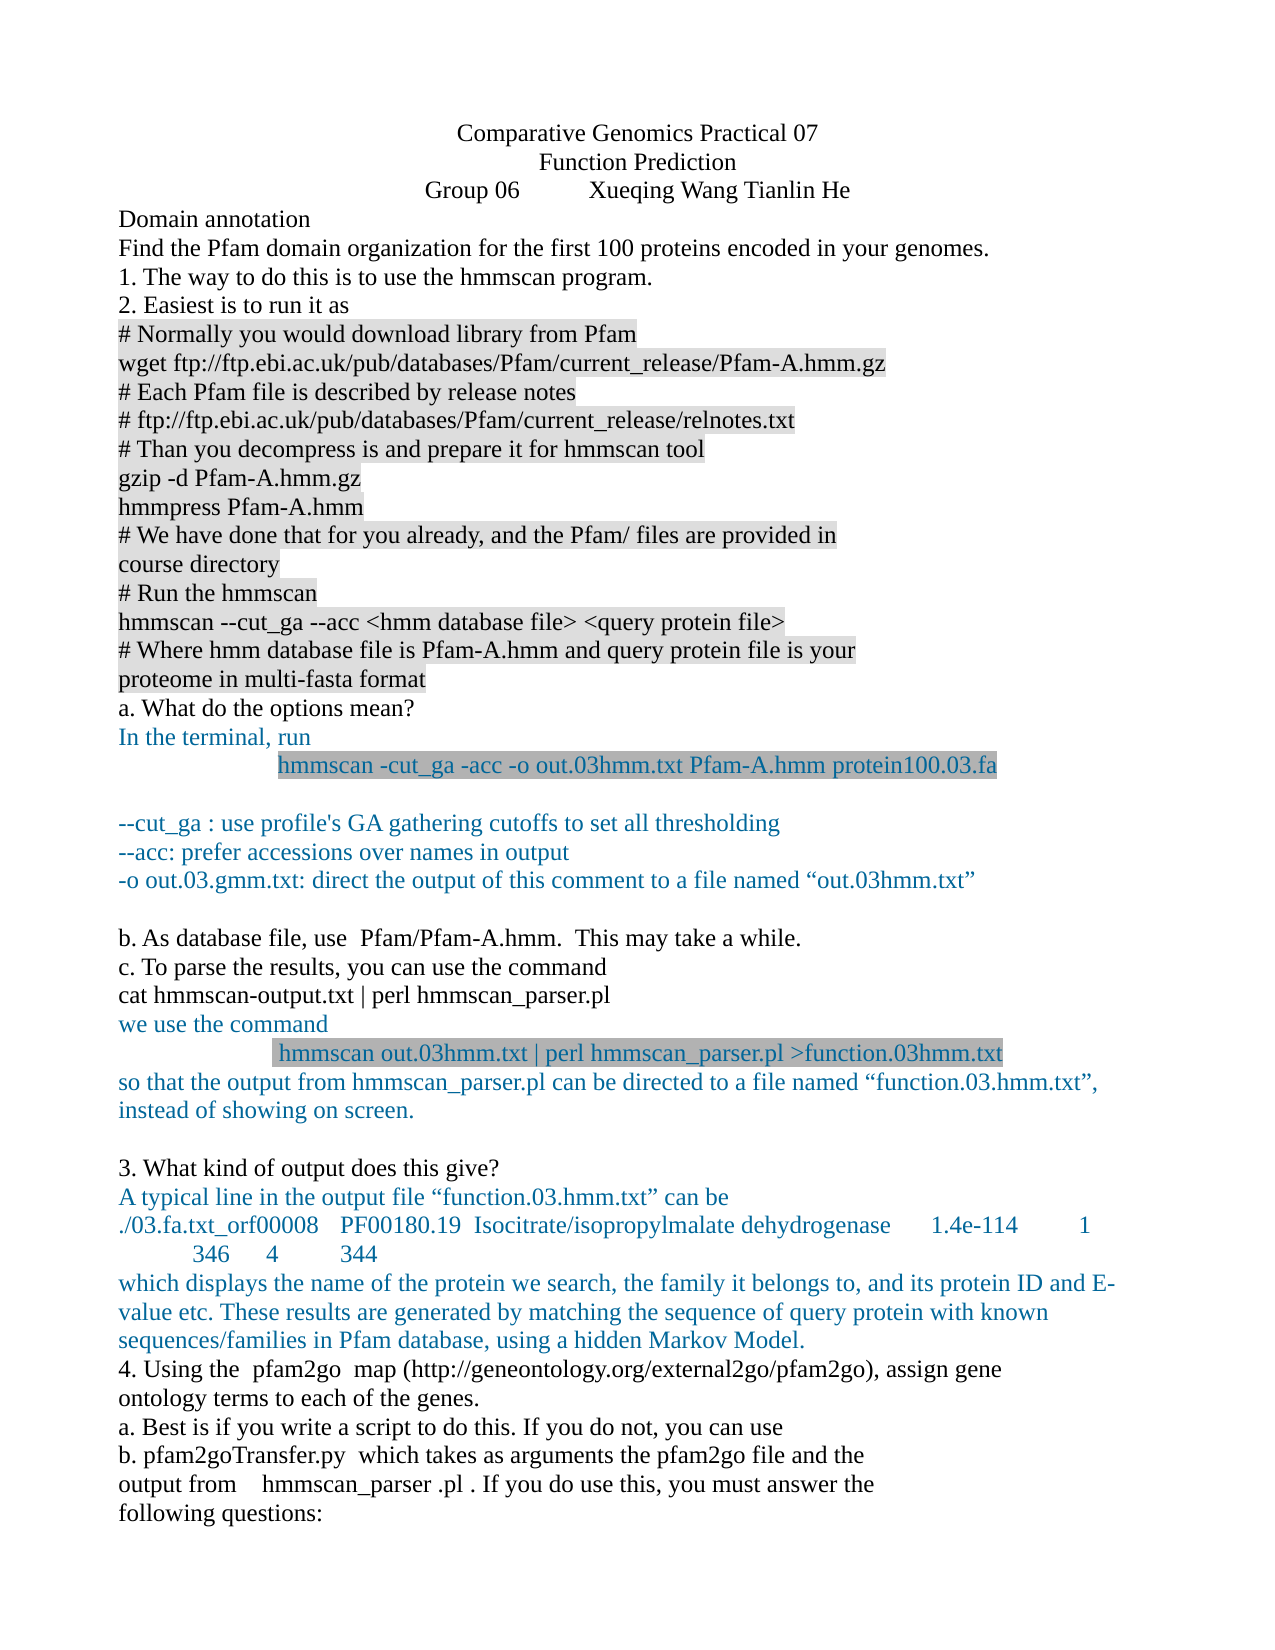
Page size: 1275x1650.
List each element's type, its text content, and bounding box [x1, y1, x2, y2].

text ontology terms to each of the genes. [118, 1383, 1157, 1412]
text c. To parse the results, you can use the command [118, 952, 1157, 981]
text hmmpress Pfam-A.hmm [118, 492, 1157, 521]
text 2. Easiest is to run it as [118, 291, 1157, 319]
text --cut_ga : use profile's GA gathering cutoffs to set all thresholding [118, 808, 1157, 837]
text --acc: prefer accessions over names in output [118, 837, 1157, 866]
text which displays the name of the protein we search, the family it belongs to, and its protein ID and E-value etc. These results are generated by matching the sequence of query protein with known sequences/families in Pfam database, using a hidden Markov Model. [118, 1268, 1157, 1354]
text # Than you decompress is and prepare it for hmmscan tool [118, 434, 1157, 463]
text 3. What kind of output does this give? [118, 1153, 1157, 1182]
text proteome in multi-fasta format [118, 664, 1157, 693]
text following questions: [118, 1498, 1157, 1527]
text A typical line in the output file “function.03.hmm.txt” can be [118, 1182, 1157, 1211]
text Comparative Genomics Practical 07 [118, 118, 1157, 147]
text we use the command [118, 1009, 1157, 1038]
text Function Prediction [118, 147, 1157, 176]
text hmmscan out.03hmm.txt | perl hmmscan_parser.pl >function.03hmm.txt [118, 1038, 1157, 1067]
text In the terminal, run [118, 722, 1157, 751]
text so that the output from hmmscan_parser.pl can be directed to a file named “function.03.hmm.txt”, instead of showing on screen. [118, 1067, 1157, 1124]
text ./03.fa.txt_orf00008 PF00180.19 Isocitrate/isopropylmalate dehydrogenase 1.4e-114 1 346 4 344 [118, 1211, 1157, 1268]
text course directory [118, 549, 1157, 578]
text cat hmmscan-output.txt | perl hmmscan_parser.pl [118, 981, 1157, 1009]
text hmmscan -cut_ga -acc -o out.03hmm.txt Pfam-A.hmm protein100.03.fa [118, 751, 1157, 779]
text Group 06 Xueqing Wang Tianlin He [118, 176, 1157, 204]
text gzip -d Pfam-A.hmm.gz [118, 463, 1157, 492]
text 1. The way to do this is to use the hmmscan program. [118, 262, 1157, 291]
text wget ftp://ftp.ebi.ac.uk/pub/databases/Pfam/current_release/Pfam-A.hmm.gz [118, 348, 1157, 377]
text # Run the hmmscan [118, 578, 1157, 607]
text Find the Pfam domain organization for the first 100 proteins encoded in your genomes. [118, 233, 1157, 262]
text output from​ ​ hmmscan_parser​ .pl​ . If you do use this, you must answer the [118, 1469, 1157, 1498]
text # Where hmm database file is Pfam-A.hmm and query protein file is your [118, 636, 1157, 664]
text -o out.03.gmm.txt: direct the output of this comment to a file named “out.03hmm.txt” [118, 866, 1157, 894]
text # Normally you would download library from Pfam [118, 319, 1157, 348]
text # ftp://ftp.ebi.ac.uk/pub/databases/Pfam/current_release/relnotes.txt [118, 406, 1157, 434]
text b. As database file, use​ Pfam/Pfam-A.hmm. ​ This may take a while. [118, 923, 1157, 952]
text a. What do the options mean? [118, 693, 1157, 722]
text # Each Pfam file is described by release notes [118, 377, 1157, 406]
text # We have done that for you already, and the Pfam/ files are provided in [118, 521, 1157, 549]
text b. pfam2goTransfer.py​ which takes as arguments the pfam2go file and the [118, 1441, 1157, 1469]
text 4. Using the ​ pfam2go​ map (http://geneontology.org/external2go/pfam2go), assign gene [118, 1354, 1157, 1383]
text a. Best is if you write a script to do this. If you do not, you can use [118, 1412, 1157, 1441]
text Domain annotation [118, 204, 1157, 233]
text hmmscan --cut_ga --acc <hmm database file> <query protein file> [118, 607, 1157, 636]
